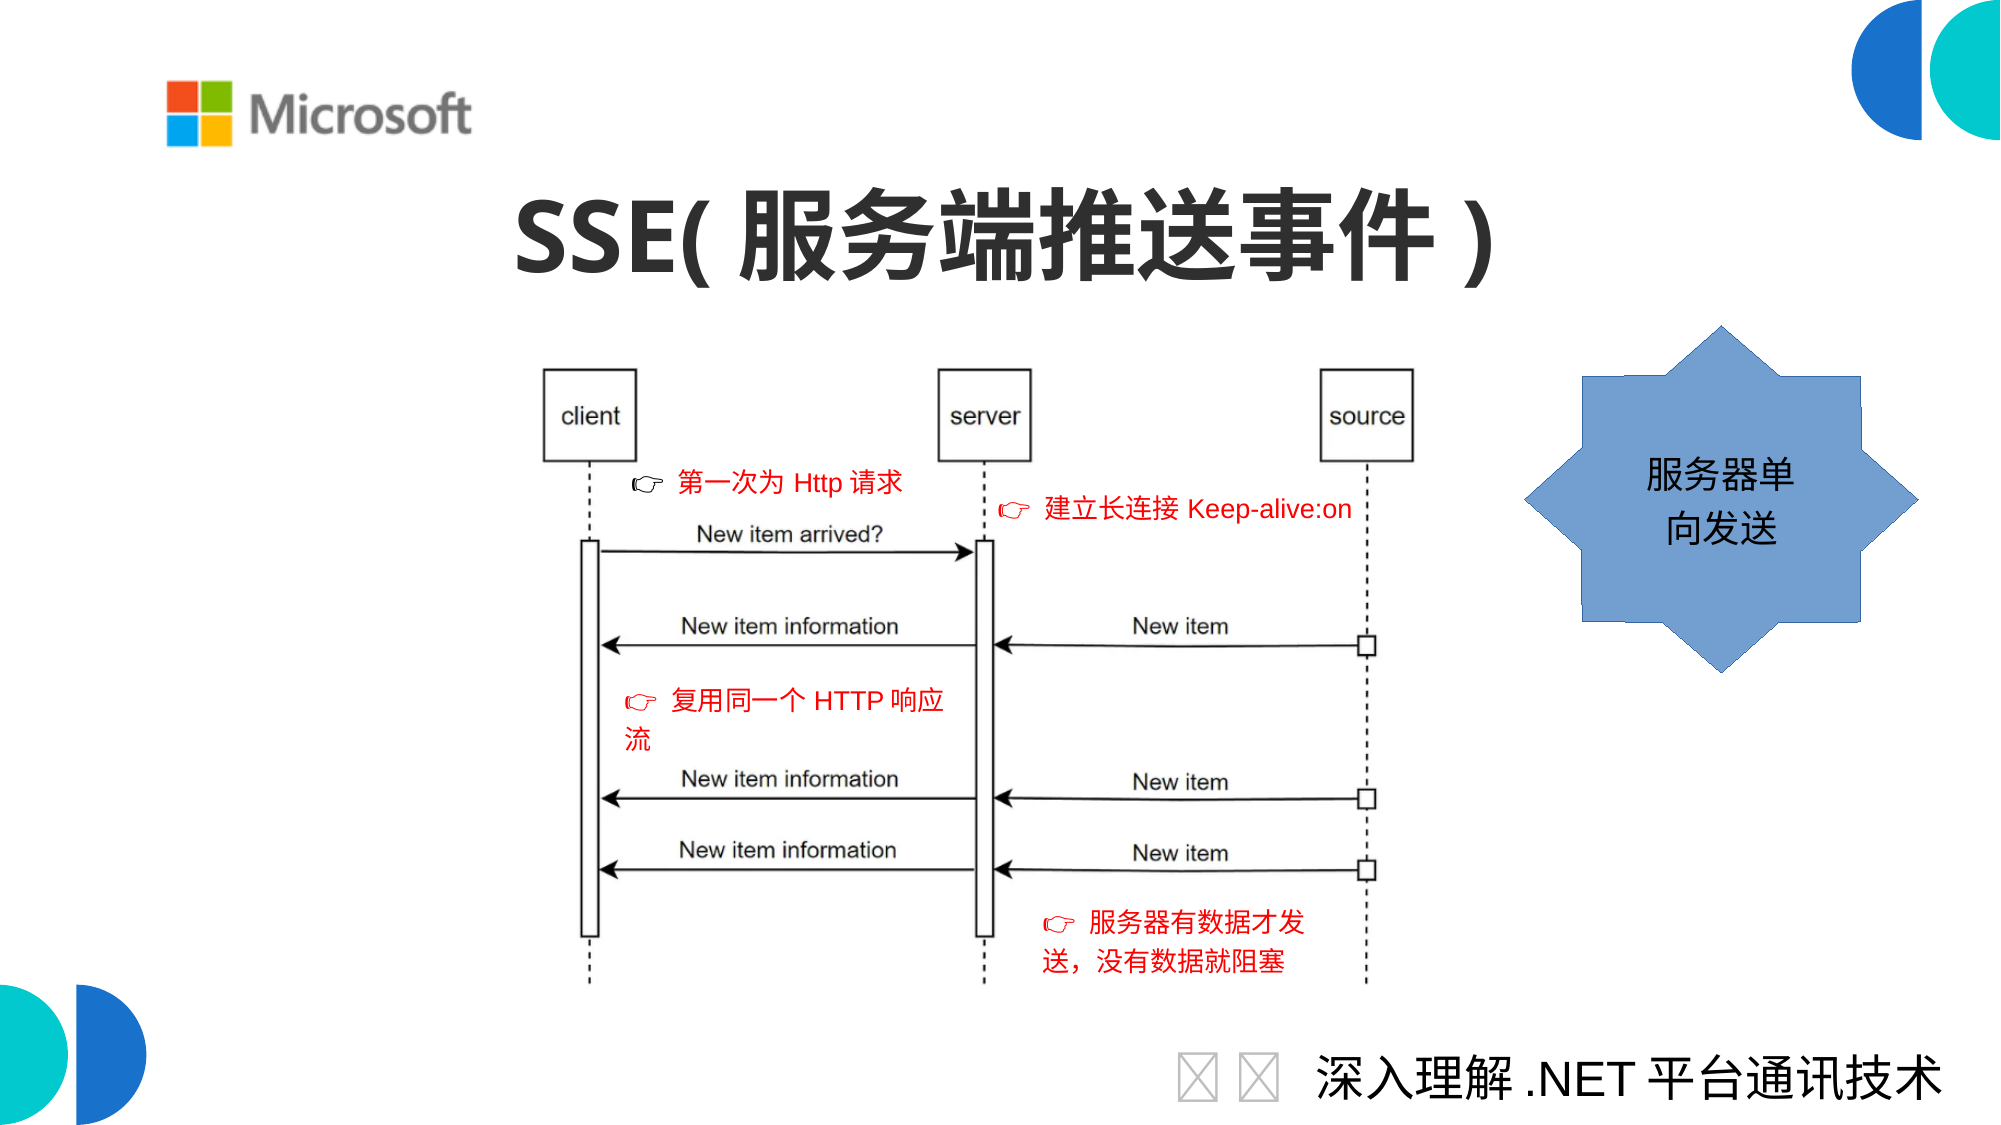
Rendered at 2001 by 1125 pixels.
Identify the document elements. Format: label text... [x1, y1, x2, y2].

text_box 👉 第一次为Http请求 [616, 454, 973, 511]
text_box 服务器单向发送 [1524, 325, 1919, 673]
text_box 👉 建立长连接Keep-alive:on [982, 480, 1392, 542]
picture [85, 41, 552, 189]
text_box 👉 复用同一个HTTP响应流 [609, 671, 977, 758]
picture [383, 318, 1621, 1015]
subtitle 🚀 🚀 深入理解.NET平台通讯技术 [1173, 1046, 1952, 1107]
title SSE(服务端推送事件) [143, 139, 1867, 325]
text_box 👉 服务器有数据才发送，没有数据就阻塞 [1027, 893, 1334, 1016]
